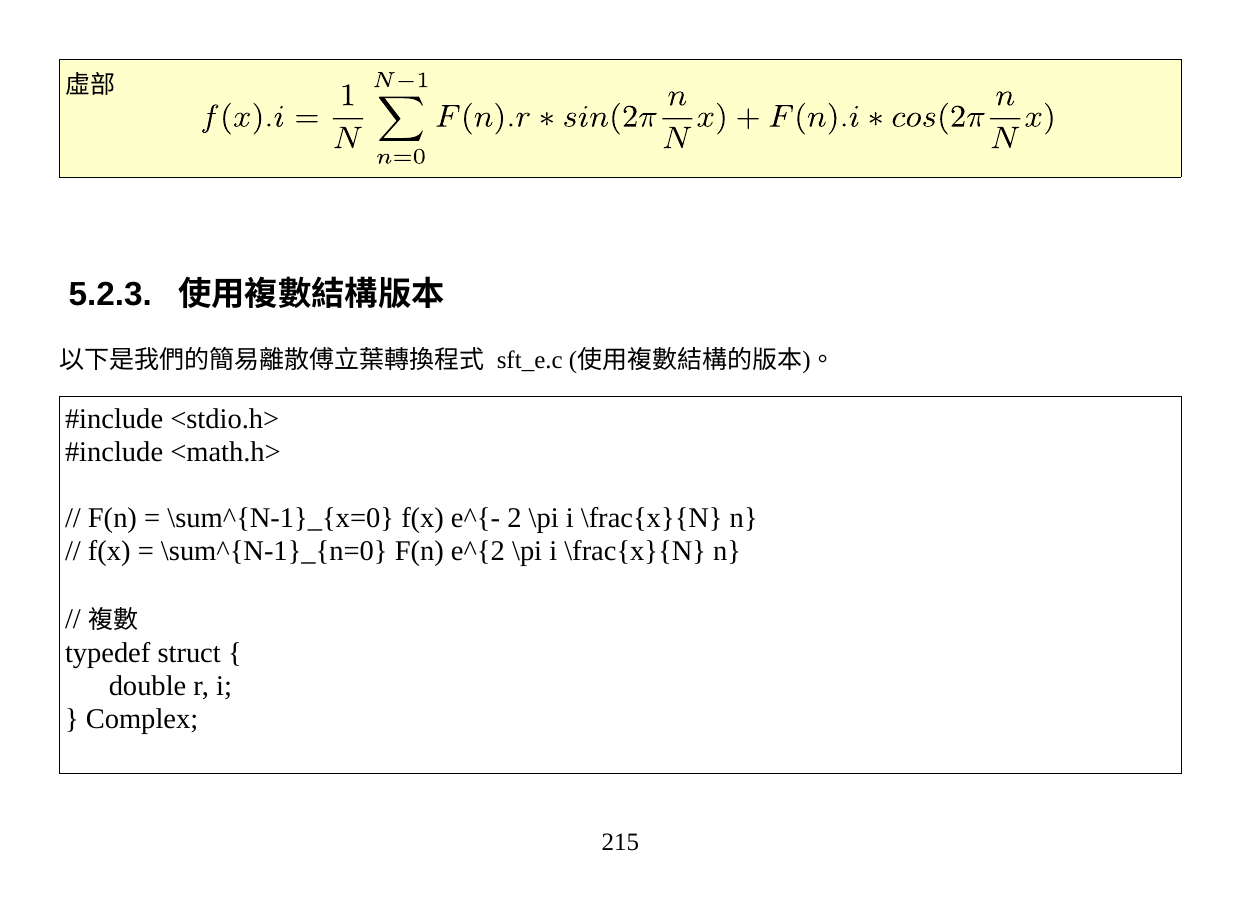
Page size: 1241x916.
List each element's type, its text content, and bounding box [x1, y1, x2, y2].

table_header #include <stdio.h> #include <math.h> // F(n) = \sum^{N-1}_{x=0} f(x) e^{- 2 \pi i \frac{x}{N} n} // f(x) = \sum^{N-1}_{n=0} F(n) e^{2 \pi i \frac{x}{N} n} // 複數 typedef struct { double r, i; } Complex; [60, 397, 1181, 773]
text 以下是我們的簡易離散傅立葉轉換程式 sft_e.c (使用複數結構的版本)。 [59, 339, 1181, 375]
subtitle 使用複數結構版本 [59, 267, 1181, 315]
table_cell 虛部 [60, 60, 189, 177]
table_cell [189, 60, 1181, 177]
